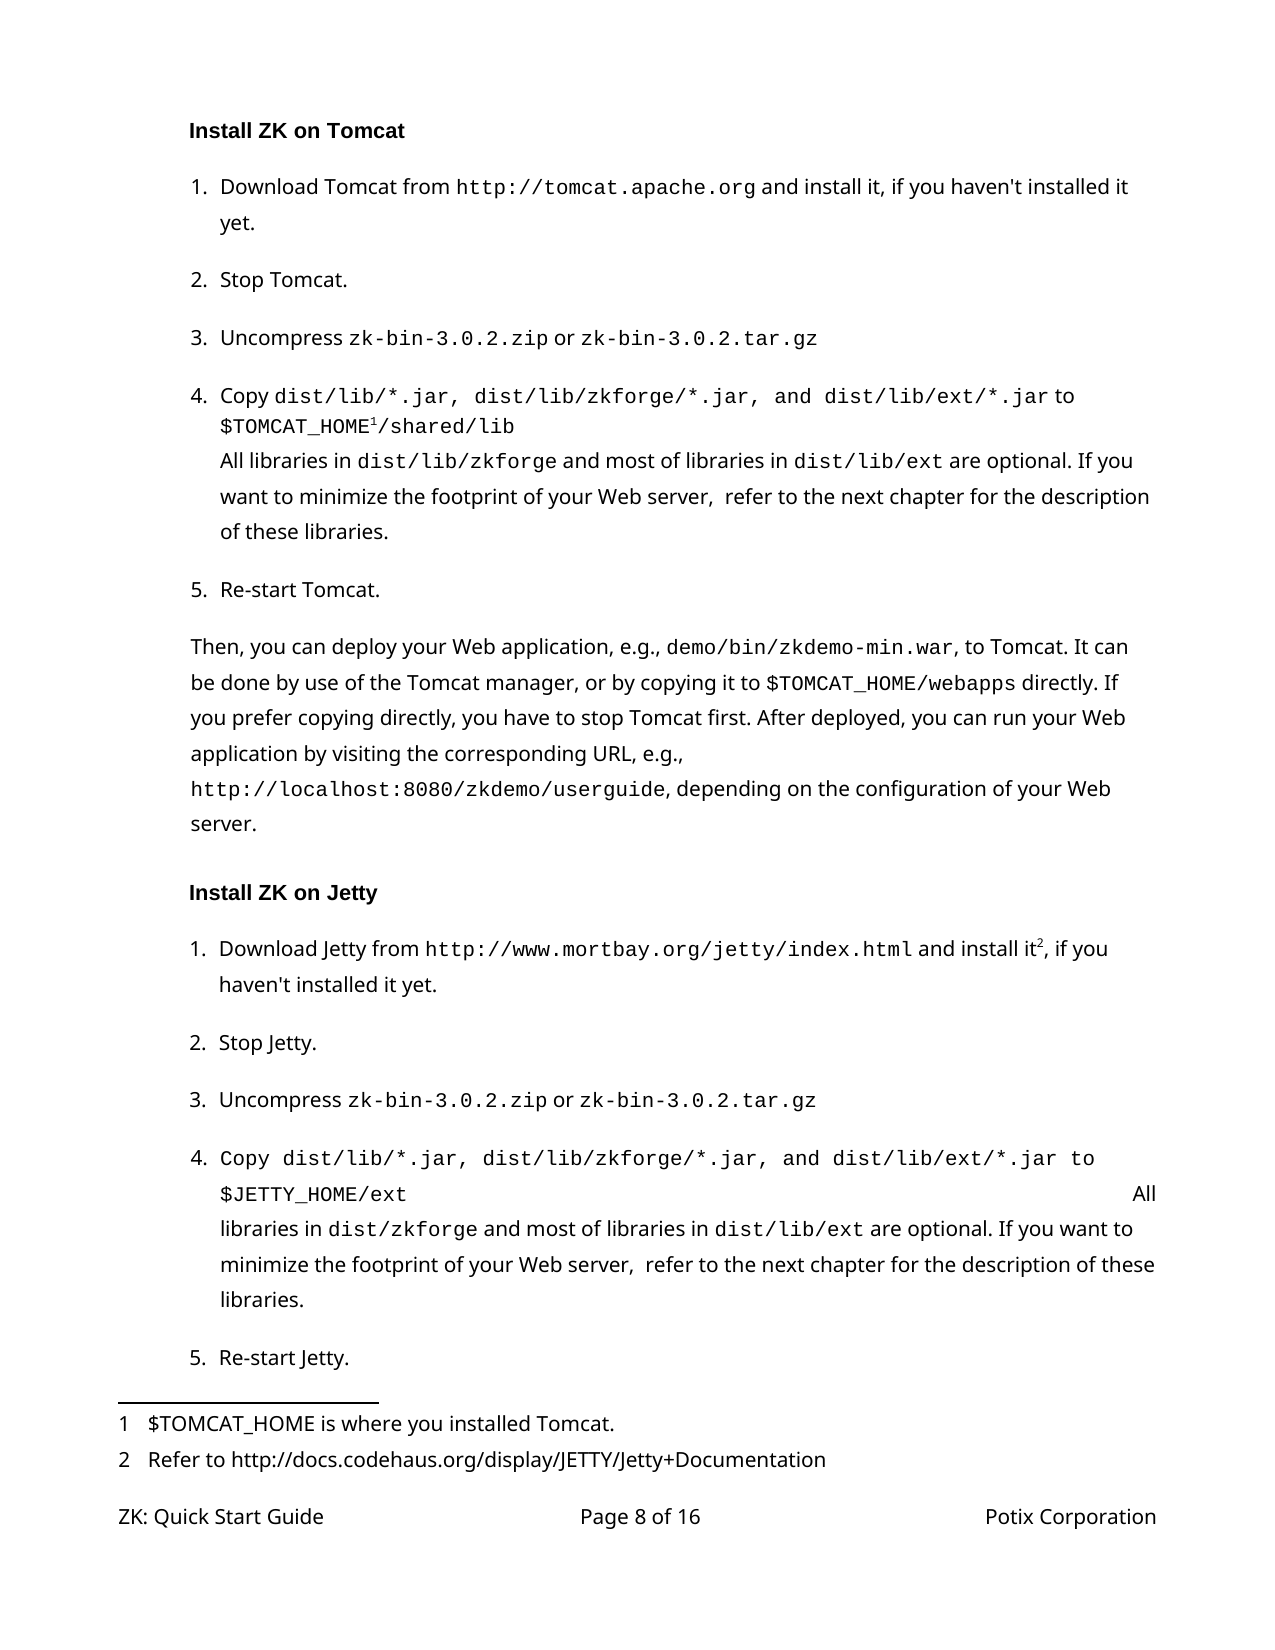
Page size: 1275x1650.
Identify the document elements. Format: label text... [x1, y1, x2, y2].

list Stop Tomcat. [190, 266, 1157, 294]
list Copy dist/lib/*.jar, dist/lib/zkforge/*.jar, and dist/lib/ext/*.jar to $JETTY_HOME/ext All libraries in dist/zkforge and most of libraries in dist/lib/ext are optional. If you want to minimize the footprint of your Web server, refer to the next chapter for the description of these libraries. [190, 1143, 1157, 1313]
list Download Tomcat from http://tomcat.apache.org and install it, if you haven't installed it yet. [190, 172, 1157, 236]
list Download Jetty from http://www.mortbay.org/jetty/index.html and install it, if you haven't installed it yet. [189, 934, 1157, 998]
list $TOMCAT_HOME is where you installed Tomcat. [118, 1409, 1157, 1438]
list Re-start Jetty. [189, 1343, 1157, 1371]
list Copy dist/lib/*.jar, dist/lib/zkforge/*.jar, and dist/lib/ext/*.jar to $TOMCAT_HOME/shared/lib All libraries in dist/lib/zkforge and most of libraries in dist/lib/ext are optional. If you want to minimize the footprint of your Web server, refer to the next chapter for the description of these libraries. [190, 381, 1157, 545]
subtitle Install ZK on Tomcat [189, 118, 1157, 143]
list Uncompress zk-bin-3.0.2.zip or zk-bin-3.0.2.tar.gz [190, 323, 1157, 352]
list Re-start Tomcat. [190, 575, 1157, 603]
list Stop Jetty. [189, 1028, 1157, 1056]
subtitle Install ZK on Jetty [189, 880, 1157, 905]
text Then, you can deploy your Web application, e.g., demo/bin/zkdemo-min.war, to Tomcat. It can be done by use of the Tomcat manager, or by copying it to $TOMCAT_HOME/webapps directly. If you prefer copying directly, you have to stop Tomcat first. After deployed, you can run your Web application by visiting the corresponding URL, e.g., http://localhost:8080/zkdemo/userguide, depending on the configuration of your Web server. [190, 632, 1157, 838]
list Uncompress zk-bin-3.0.2.zip or zk-bin-3.0.2.tar.gz [189, 1085, 1157, 1114]
list Refer to http://docs.codehaus.org/display/JETTY/Jetty+Documentation [118, 1445, 1157, 1473]
